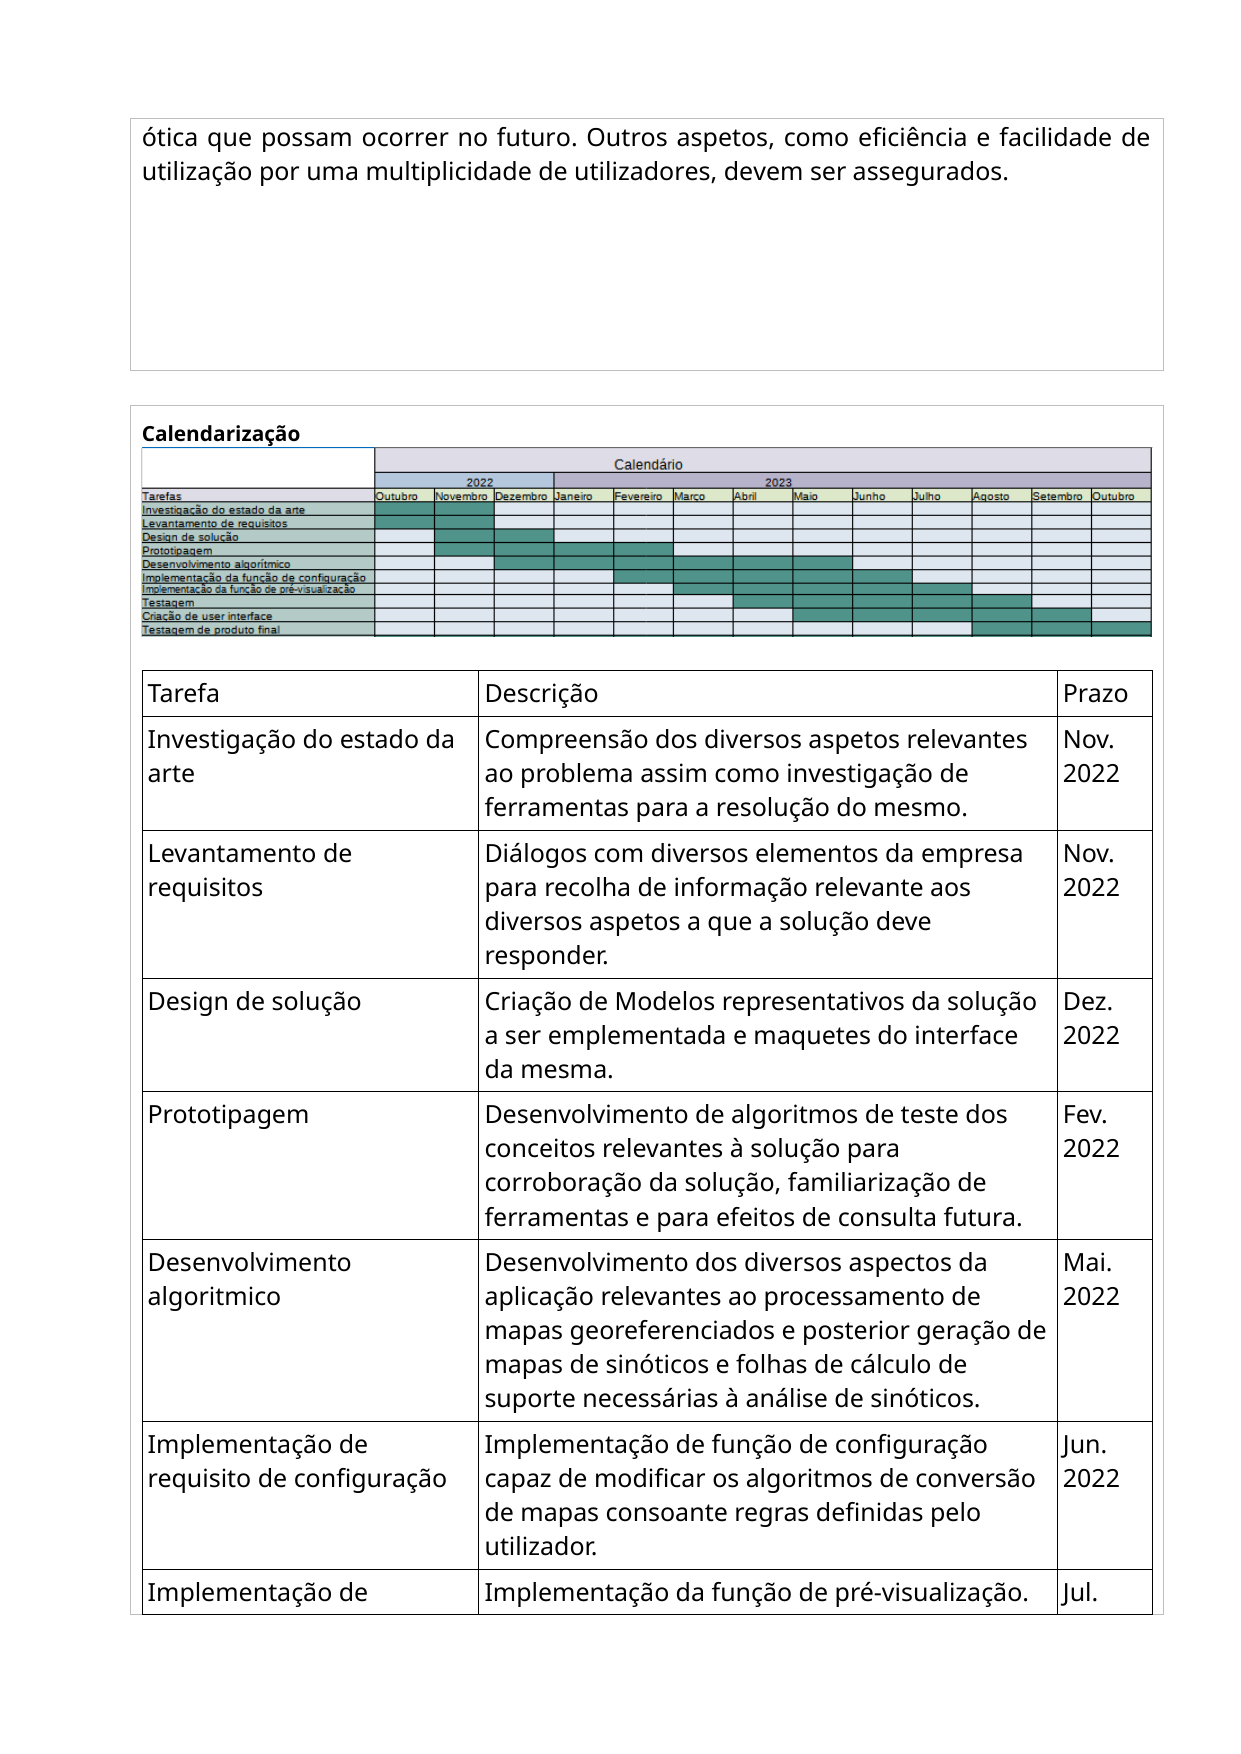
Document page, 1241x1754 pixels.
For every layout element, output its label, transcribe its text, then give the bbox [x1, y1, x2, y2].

table_cell Desenvolvimento dos diversos aspectos da aplicação relevantes ao processamento de mapas georeferenciados e posterior geração de mapas de sinóticos e folhas de cálculo de suporte necessárias à análise de sinóticos. [479, 1240, 1057, 1421]
table_cell Desenvolvimento de algoritmos de teste dos conceitos relevantes à solução para corroboração da solução, familiarização de ferramentas e para efeitos de consulta futura. [479, 1092, 1057, 1239]
table_cell Compreensão dos diversos aspetos relevantes ao problema assim como investigação de ferramentas para a resolução do mesmo. [479, 717, 1057, 829]
table_cell Jun. 2022 [1058, 1422, 1152, 1569]
table_header Prazo [1058, 671, 1152, 716]
table_cell Diálogos com diversos elementos da empresa para recolha de informação relevante aos diversos aspetos a que a solução deve responder. [479, 831, 1057, 977]
table_header Calendarização [131, 406, 1163, 1614]
table_header ótica que possam ocorrer no futuro. Outros aspetos, como eficiência e facilidade de utilização por uma multiplicidade de utilizadores, devem ser assegurados. [131, 119, 1163, 370]
table_cell Prototipagem [143, 1092, 478, 1239]
table_cell Fev. 2022 [1058, 1092, 1152, 1239]
table_cell Levantamento de requisitos [143, 831, 478, 977]
table_cell Nov. 2022 [1058, 717, 1152, 829]
table_header Descrição [479, 671, 1057, 716]
table_cell Implementação da função de pré-visualização. [479, 1570, 1057, 1614]
table_cell Investigação do estado da arte [143, 717, 478, 829]
table_header Tarefa [143, 671, 478, 716]
table_cell Criação de Modelos representativos da solução a ser emplementada e maquetes do interface da mesma. [479, 979, 1057, 1091]
table_cell Dez. 2022 [1058, 979, 1152, 1091]
table_cell Implementação de requisito de configuração [143, 1422, 478, 1569]
table_cell Design de solução [143, 979, 478, 1091]
table_cell Implementação de [143, 1570, 478, 1614]
table_cell Implementação de função de configuração capaz de modificar os algoritmos de conversão de mapas consoante regras definidas pelo utilizador. [479, 1422, 1057, 1569]
table_cell Mai. 2022 [1058, 1240, 1152, 1421]
table_cell Nov. 2022 [1058, 831, 1152, 977]
picture [141, 447, 1153, 637]
table_cell Desenvolvimento algoritmico [143, 1240, 478, 1421]
table_cell Jul. [1058, 1570, 1152, 1614]
